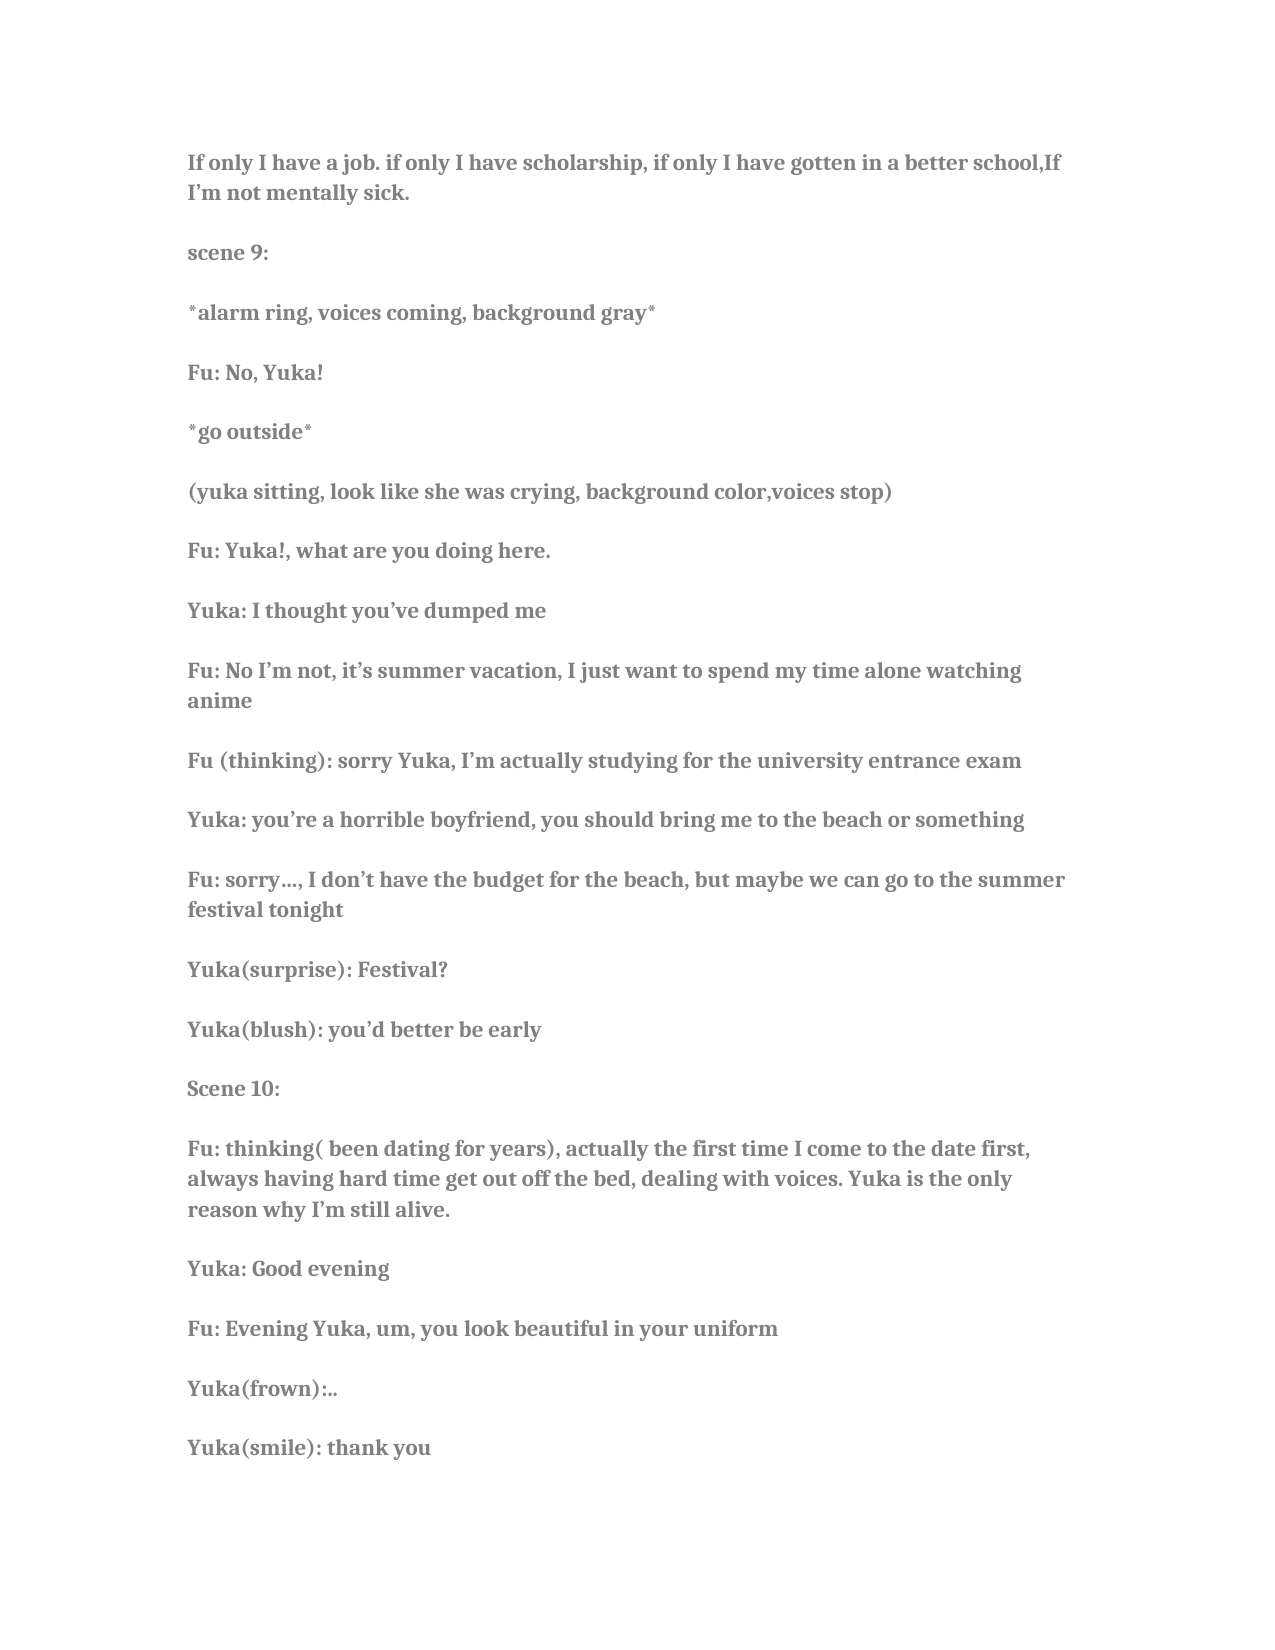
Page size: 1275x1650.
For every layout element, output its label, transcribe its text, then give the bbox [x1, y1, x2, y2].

text Fu (thinking): sorry Yuka, I’m actually studying for the university entrance exam [187, 748, 1087, 774]
text Fu: sorry…, I don’t have the budget for the beach, but maybe we can go to the summer festival tonight [187, 867, 1087, 923]
text Fu: Evening Yuka, um, you look beautiful in your uniform [187, 1316, 1087, 1342]
text Yuka(surprise): Festival? [187, 957, 1087, 983]
text (yuka sitting, look like she was crying, background color,voices stop) [187, 479, 1087, 505]
text Yuka(blush): you’d better be early [187, 1017, 1087, 1043]
text Scene 10: [187, 1076, 1087, 1103]
text Yuka(frown):.. [187, 1375, 1087, 1402]
text Fu: thinking( been dating for years), actually the first time I come to the date first, always having hard time get out off the bed, dealing with voices. Yuka is the only reason why I’m still alive. [187, 1136, 1087, 1223]
text Yuka(smile): thank you [187, 1435, 1087, 1461]
text Fu: No, Yuka! [187, 359, 1087, 386]
text Fu: Yuka!, what are you doing here. [187, 538, 1087, 565]
text Yuka: Good evening [187, 1256, 1087, 1282]
text Yuka: I thought you’ve dumped me [187, 598, 1087, 624]
text Fu: No I’m not, it’s summer vacation, I just want to spend my time alone watching anime [187, 658, 1087, 714]
text *alarm ring, voices coming, background gray* [187, 299, 1087, 326]
text Yuka: you’re a horrible boyfriend, you should bring me to the beach or something [187, 807, 1087, 834]
text *go outside* [187, 419, 1087, 445]
text If only I have a job. if only I have scholarship, if only I have gotten in a better school,If I’m not mentally sick. [187, 150, 1087, 207]
text scene 9: [187, 240, 1087, 266]
